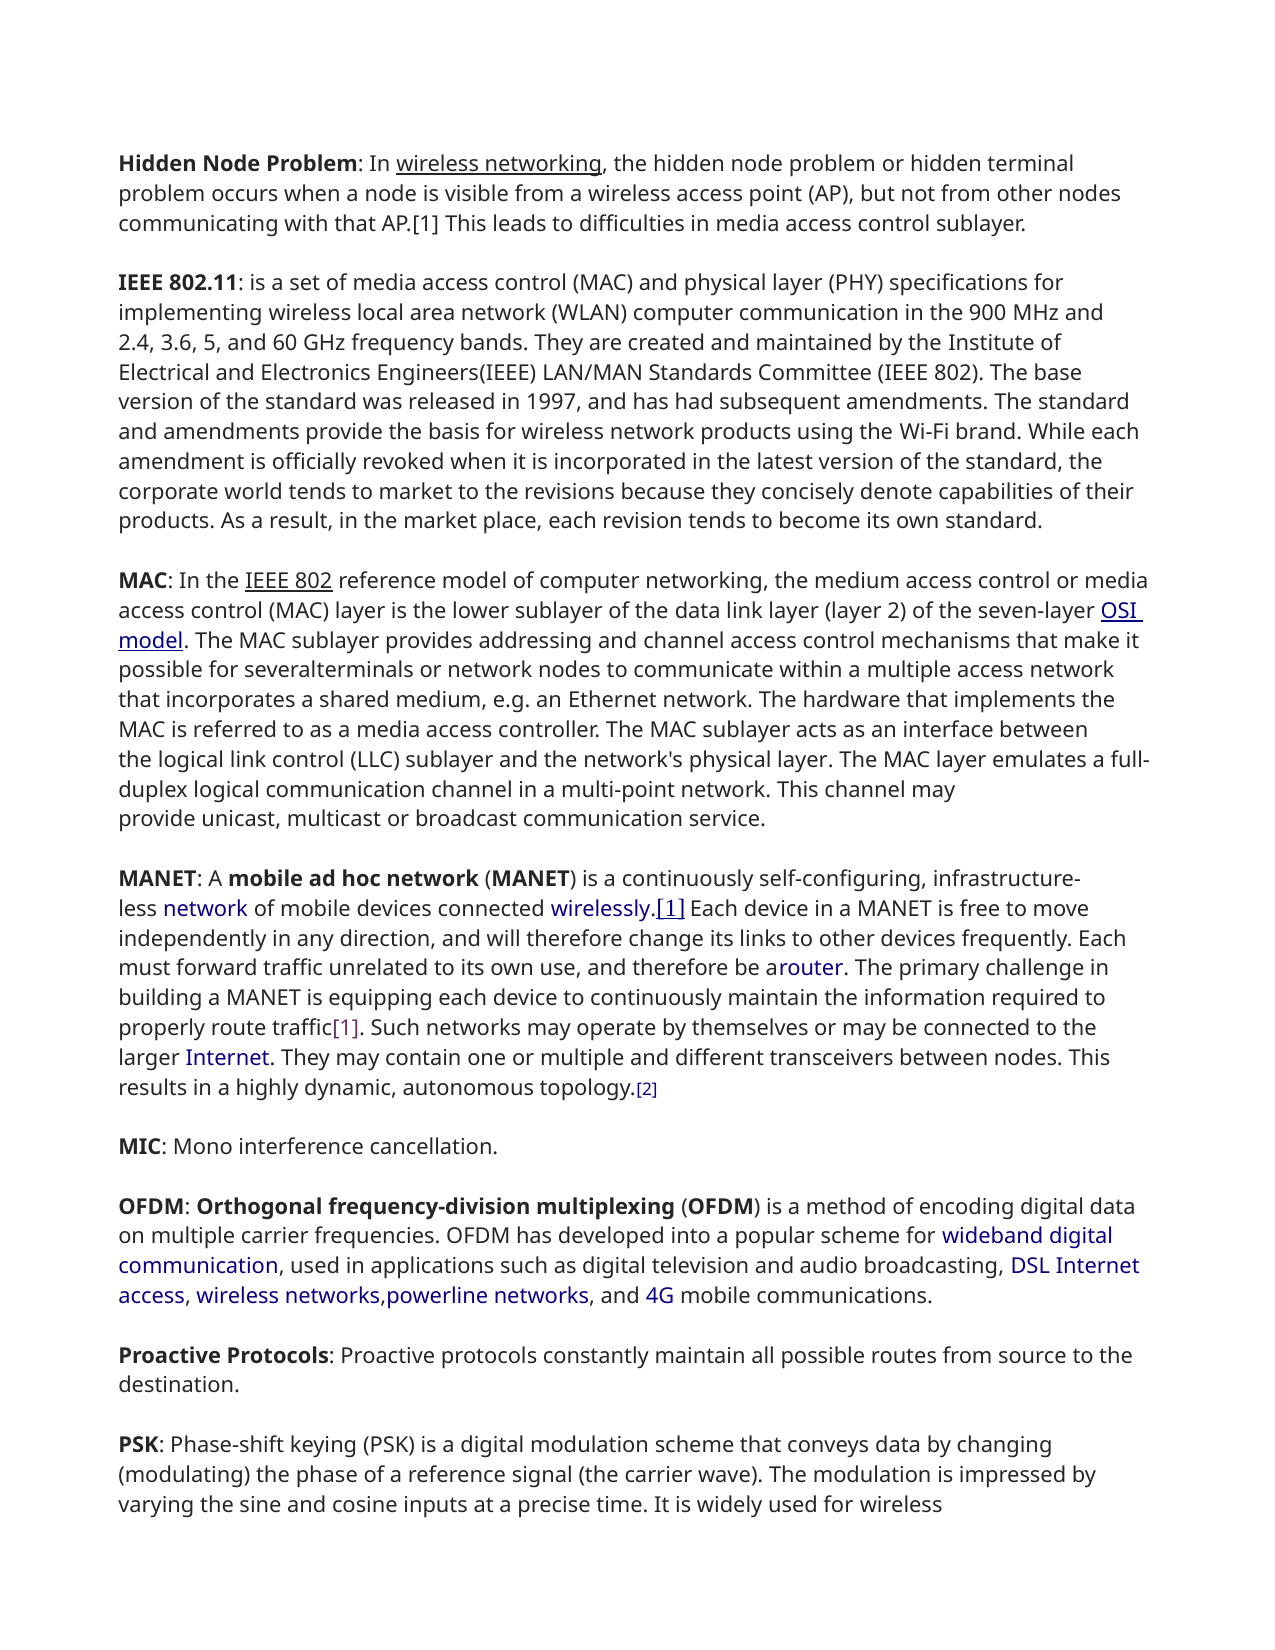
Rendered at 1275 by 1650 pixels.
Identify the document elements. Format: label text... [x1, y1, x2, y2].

text MAC: In the IEEE 802 reference model of computer networking, the medium access control or media access control (MAC) layer is the lower sublayer of the data link layer (layer 2) of the seven-layer OSI model. The MAC sublayer provides addressing and channel access control mechanisms that make it possible for severalterminals or network nodes to communicate within a multiple access network that incorporates a shared medium, e.g. an Ethernet network. The hardware that implements the MAC is referred to as a media access controller. The MAC sublayer acts as an interface between the logical link control (LLC) sublayer and the network's physical layer. The MAC layer emulates a full-duplex logical communication channel in a multi-point network. This channel may provide unicast, multicast or broadcast communication service. [118, 565, 1157, 833]
text IEEE 802.11: is a set of media access control (MAC) and physical layer (PHY) specifications for implementing wireless local area network (WLAN) computer communication in the 900 MHz and 2.4, 3.6, 5, and 60 GHz frequency bands. They are created and maintained by the Institute of Electrical and Electronics Engineers(IEEE) LAN/MAN Standards Committee (IEEE 802). The base version of the standard was released in 1997, and has had subsequent amendments. The standard and amendments provide the basis for wireless network products using the Wi-Fi brand. While each amendment is officially revoked when it is incorporated in the latest version of the standard, the corporate world tends to market to the revisions because they concisely denote capabilities of their products. As a result, in the market place, each revision tends to become its own standard. [118, 267, 1157, 535]
text MIC: Mono interference cancellation. [118, 1131, 1157, 1161]
text OFDM: Orthogonal frequency-division multiplexing (OFDM) is a method of encoding digital data on multiple carrier frequencies. OFDM has developed into a popular scheme for wideband digital communication, used in applications such as digital television and audio broadcasting, DSL Internet access, wireless networks,powerline networks, and 4G mobile communications. [118, 1191, 1157, 1310]
text Hidden Node Problem: In wireless networking, the hidden node problem or hidden terminal problem occurs when a node is visible from a wireless access point (AP), but not from other nodes communicating with that AP.[1] This leads to difficulties in media access control sublayer. [118, 148, 1157, 237]
text MANET: A mobile ad hoc network (MANET) is a continuously self-configuring, infrastructure-less network of mobile devices connected wirelessly.[1] Each device in a MANET is free to move independently in any direction, and will therefore change its links to other devices frequently. Each must forward traffic unrelated to its own use, and therefore be arouter. The primary challenge in building a MANET is equipping each device to continuously maintain the information required to properly route traffic[1]. Such networks may operate by themselves or may be connected to the larger Internet. They may contain one or multiple and different transceivers between nodes. This results in a highly dynamic, autonomous topology.[2] [118, 863, 1157, 1101]
text PSK: Phase-shift keying (PSK) is a digital modulation scheme that conveys data by changing (modulating) the phase of a reference signal (the carrier wave). The modulation is impressed by varying the sine and cosine inputs at a precise time. It is widely used for wireless [118, 1429, 1157, 1518]
text Proactive Protocols: Proactive protocols constantly maintain all possible routes from source to the destination. [118, 1339, 1157, 1399]
